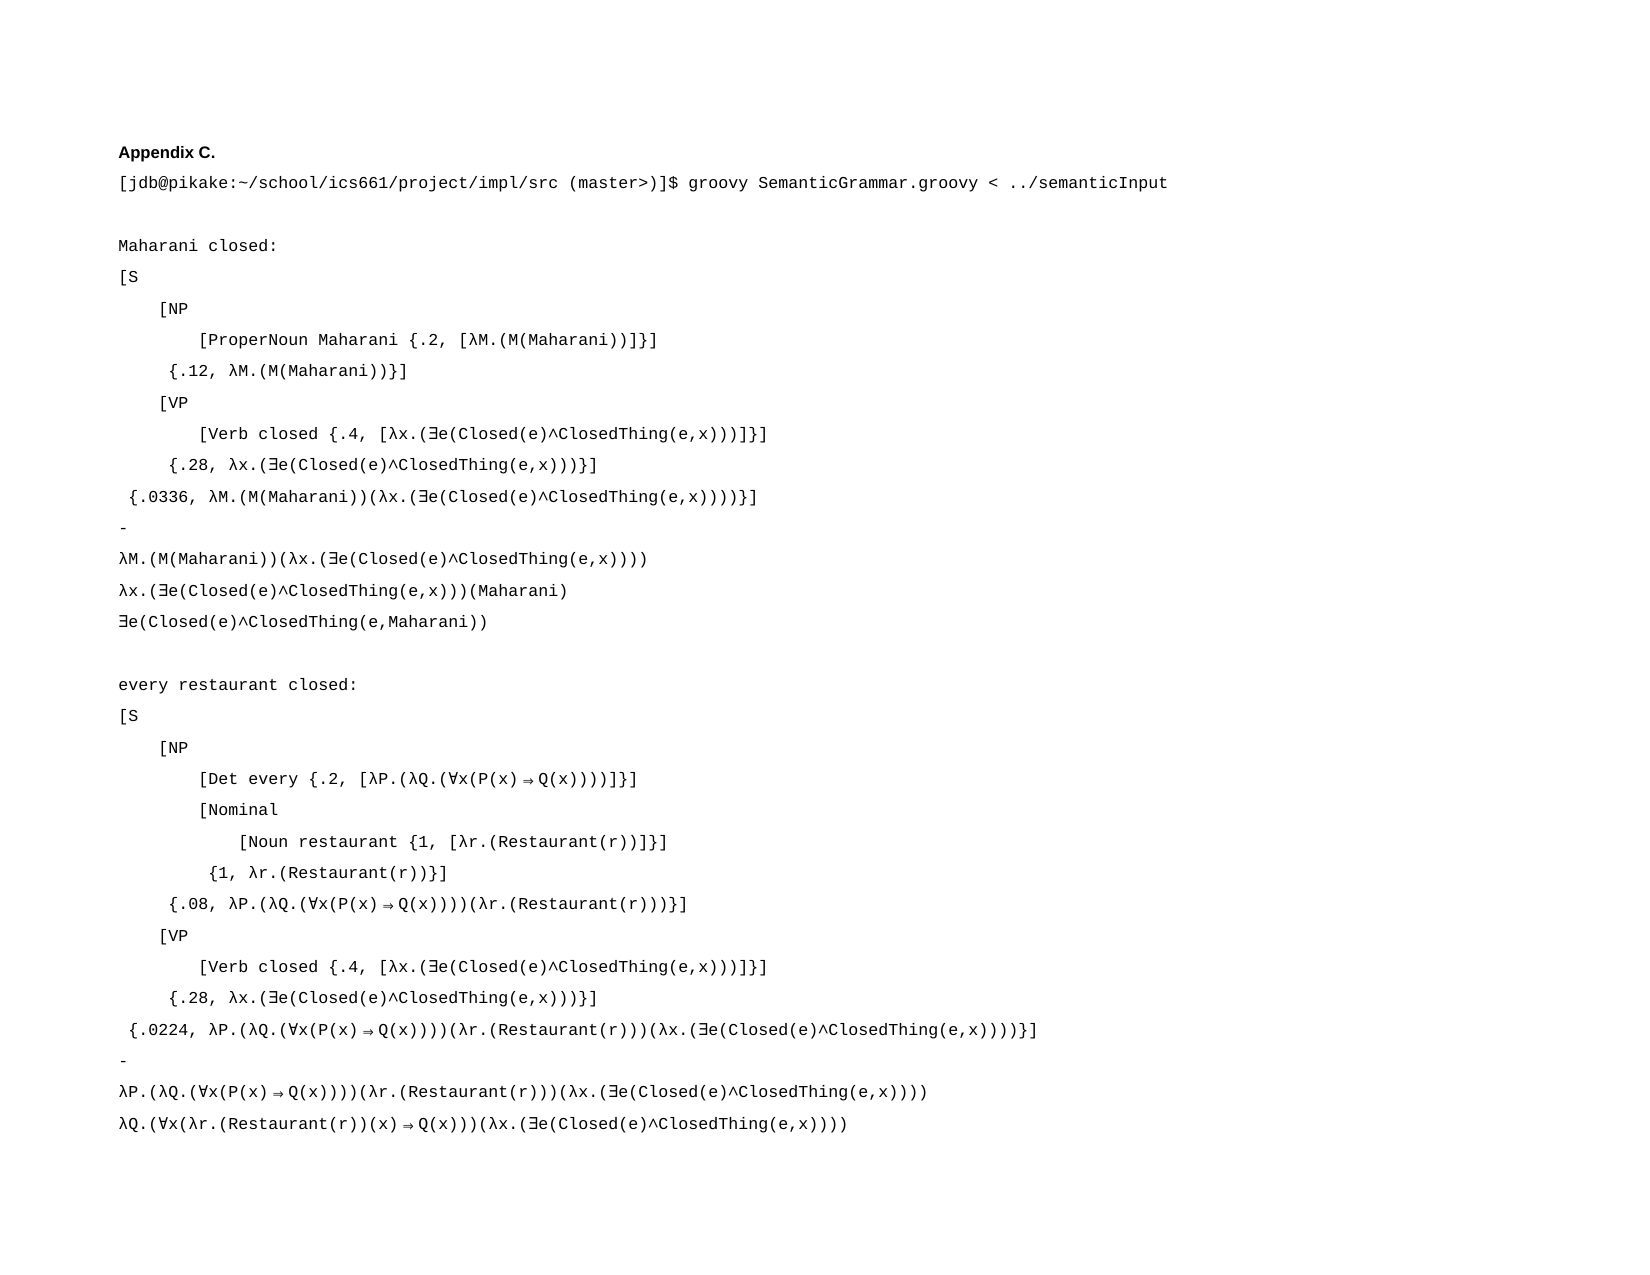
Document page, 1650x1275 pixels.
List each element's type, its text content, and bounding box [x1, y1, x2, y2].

text [VP [118, 927, 1532, 946]
text [Verb closed {.4, [λx.(∃e(Closed(e)∧ClosedThing(e,x)))]}] [118, 426, 1532, 444]
text λx.(∃e(Closed(e)∧ClosedThing(e,x)))(Maharani) [118, 582, 1532, 601]
text - [118, 520, 1532, 538]
text every restaurant closed: [118, 676, 1532, 695]
text [Nominal [118, 802, 1532, 821]
text Maharani closed: [118, 237, 1532, 256]
text [Det every {.2, [λP.(λQ.(∀x(P(x)⇒Q(x))))]}] [118, 771, 1532, 789]
text [VP [118, 394, 1532, 413]
text [Noun restaurant {1, [λr.(Restaurant(r))]}] [118, 833, 1532, 852]
text - [118, 1053, 1532, 1072]
text [NP [118, 300, 1532, 319]
text [jdb@pikake:~/school/ics661/project/impl/src (master>)]$ groovy SemanticGrammar.groovy < ../semanticInput [118, 175, 1532, 194]
text λP.(λQ.(∀x(P(x)⇒Q(x))))(λr.(Restaurant(r)))(λx.(∃e(Closed(e)∧ClosedThing(e,x)))) [118, 1084, 1532, 1103]
text λM.(M(Maharani))(λx.(∃e(Closed(e)∧ClosedThing(e,x)))) [118, 551, 1532, 570]
text ∃e(Closed(e)∧ClosedThing(e,Maharani)) [118, 614, 1532, 633]
text {1, λr.(Restaurant(r))}] [118, 864, 1532, 883]
text {.08, λP.(λQ.(∀x(P(x)⇒Q(x))))(λr.(Restaurant(r)))}] [118, 896, 1532, 915]
text {.28, λx.(∃e(Closed(e)∧ClosedThing(e,x)))}] [118, 990, 1532, 1009]
text [S [118, 708, 1532, 727]
text {.28, λx.(∃e(Closed(e)∧ClosedThing(e,x)))}] [118, 457, 1532, 476]
text {.0224, λP.(λQ.(∀x(P(x)⇒Q(x))))(λr.(Restaurant(r)))(λx.(∃e(Closed(e)∧ClosedThing(e,x))))}] [118, 1021, 1532, 1040]
text [S [118, 269, 1532, 288]
text [NP [118, 739, 1532, 758]
text {.12, λM.(M(Maharani))}] [118, 363, 1532, 382]
text [Verb closed {.4, [λx.(∃e(Closed(e)∧ClosedThing(e,x)))]}] [118, 959, 1532, 977]
text [ProperNoun Maharani {.2, [λM.(M(Maharani))]}] [118, 332, 1532, 350]
text {.0336, λM.(M(Maharani))(λx.(∃e(Closed(e)∧ClosedThing(e,x))))}] [118, 488, 1532, 507]
subtitle Appendix C. [118, 143, 1532, 162]
text λQ.(∀x(λr.(Restaurant(r))(x)⇒Q(x)))(λx.(∃e(Closed(e)∧ClosedThing(e,x)))) [118, 1115, 1532, 1134]
